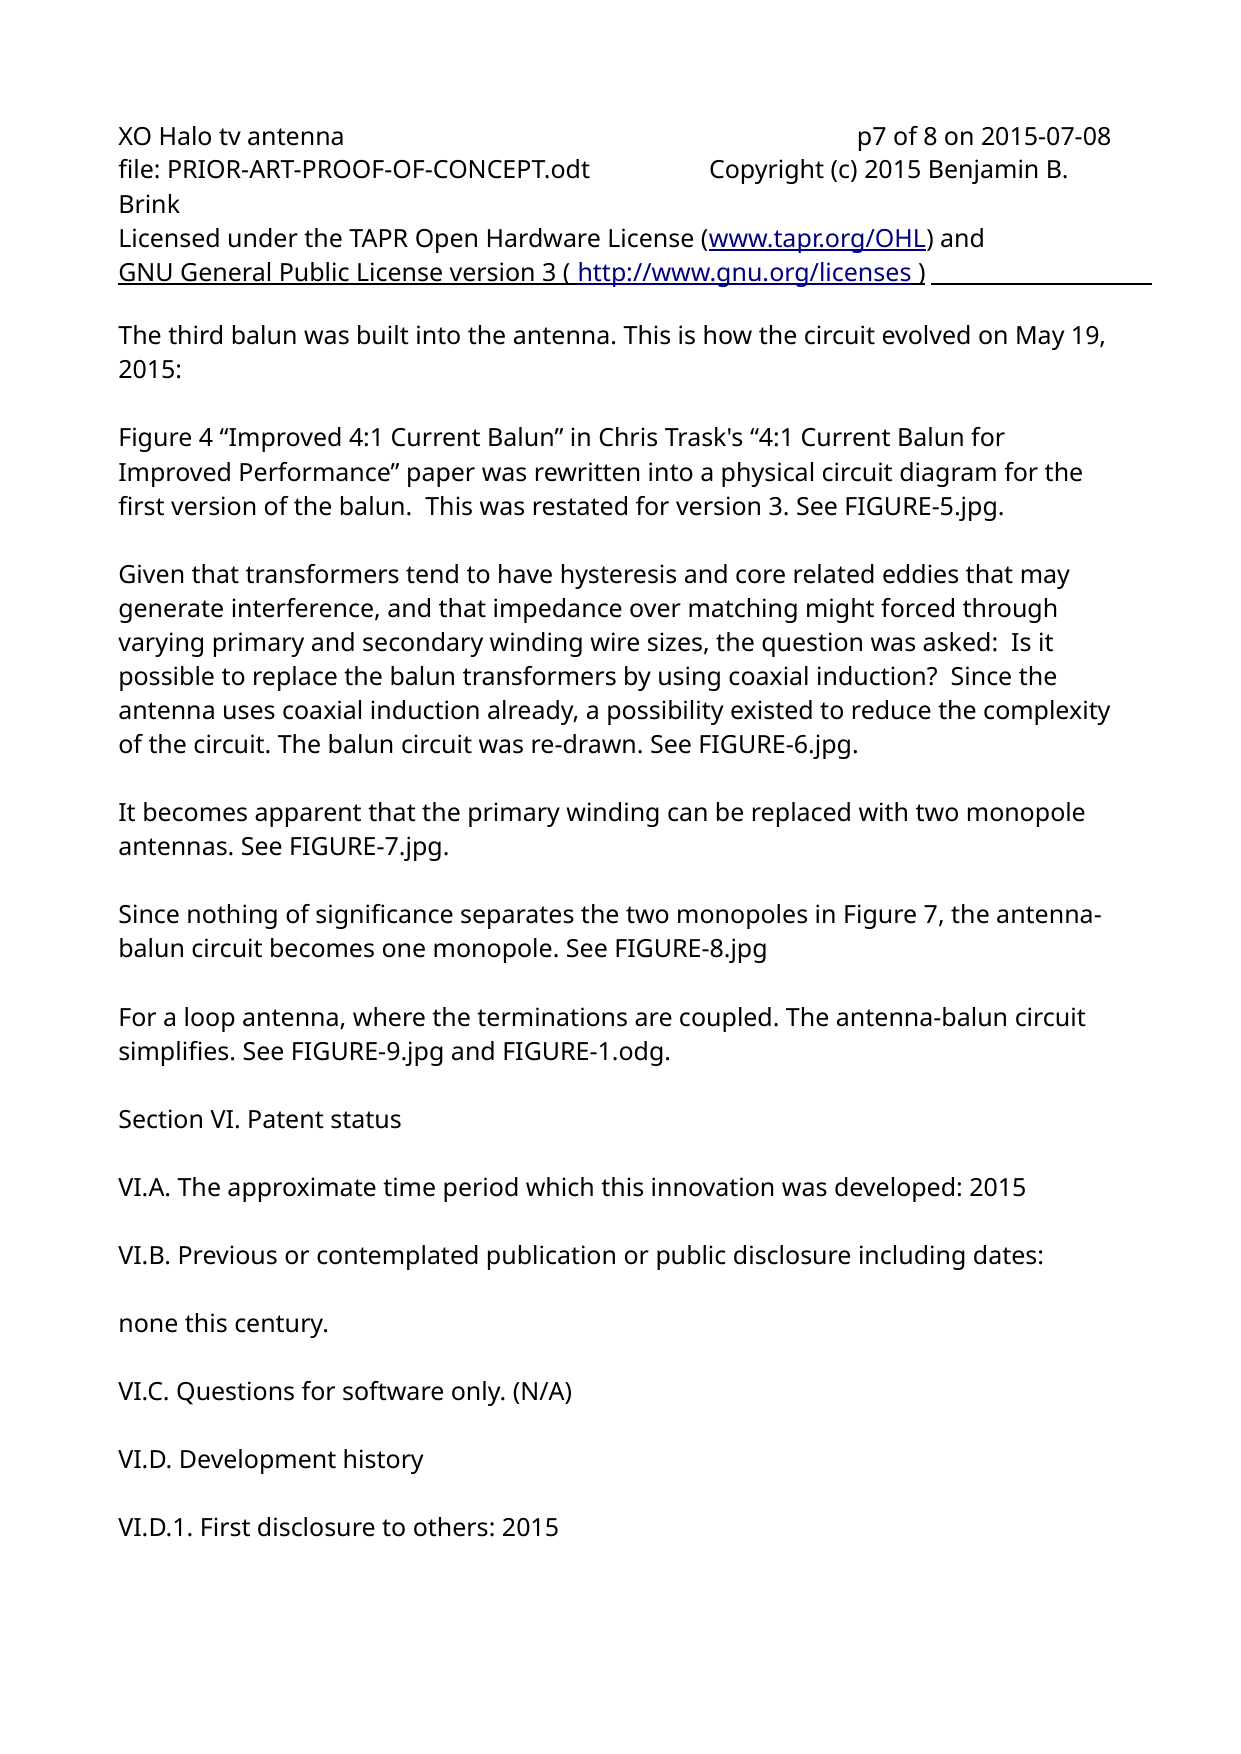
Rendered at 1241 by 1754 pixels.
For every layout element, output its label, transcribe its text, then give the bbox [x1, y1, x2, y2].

text VI.D. Development history [118, 1442, 1122, 1476]
text none this century. [118, 1306, 1122, 1340]
text The third balun was built into the antenna. This is how the circuit evolved on May 19, 2015: [118, 318, 1122, 386]
text Section VI. Patent status [118, 1101, 1122, 1135]
text Figure 4 “Improved 4:1 Current Balun” in Chris Trask's “4:1 Current Balun for Improved Performance” paper was rewritten into a physical circuit diagram for the first version of the balun. This was restated for version 3. See FIGURE-5.jpg. [118, 420, 1122, 522]
text Since nothing of significance separates the two monopoles in Figure 7, the antenna-balun circuit becomes one monopole. See FIGURE-8.jpg [118, 897, 1122, 965]
text VI.C. Questions for software only. (N/A) [118, 1374, 1122, 1408]
text VI.B. Previous or contemplated publication or public disclosure including dates: [118, 1238, 1122, 1272]
text For a loop antenna, where the terminations are coupled. The antenna-balun circuit simplifies. See FIGURE-9.jpg and FIGURE-1.odg. [118, 999, 1122, 1067]
text VI.D.1. First disclosure to others: 2015 [118, 1510, 1122, 1544]
text VI.A. The approximate time period which this innovation was developed: 2015 [118, 1169, 1122, 1203]
text It becomes apparent that the primary winding can be replaced with two monopole antennas. See FIGURE-7.jpg. [118, 795, 1122, 863]
text Given that transformers tend to have hysteresis and core related eddies that may generate interference, and that impedance over matching might forced through varying primary and secondary winding wire sizes, the question was asked: Is it possible to replace the balun transformers by using coaxial induction? Since the antenna uses coaxial induction already, a possibility existed to reduce the complexity of the circuit. The balun circuit was re-drawn. See FIGURE-6.jpg. [118, 556, 1122, 761]
